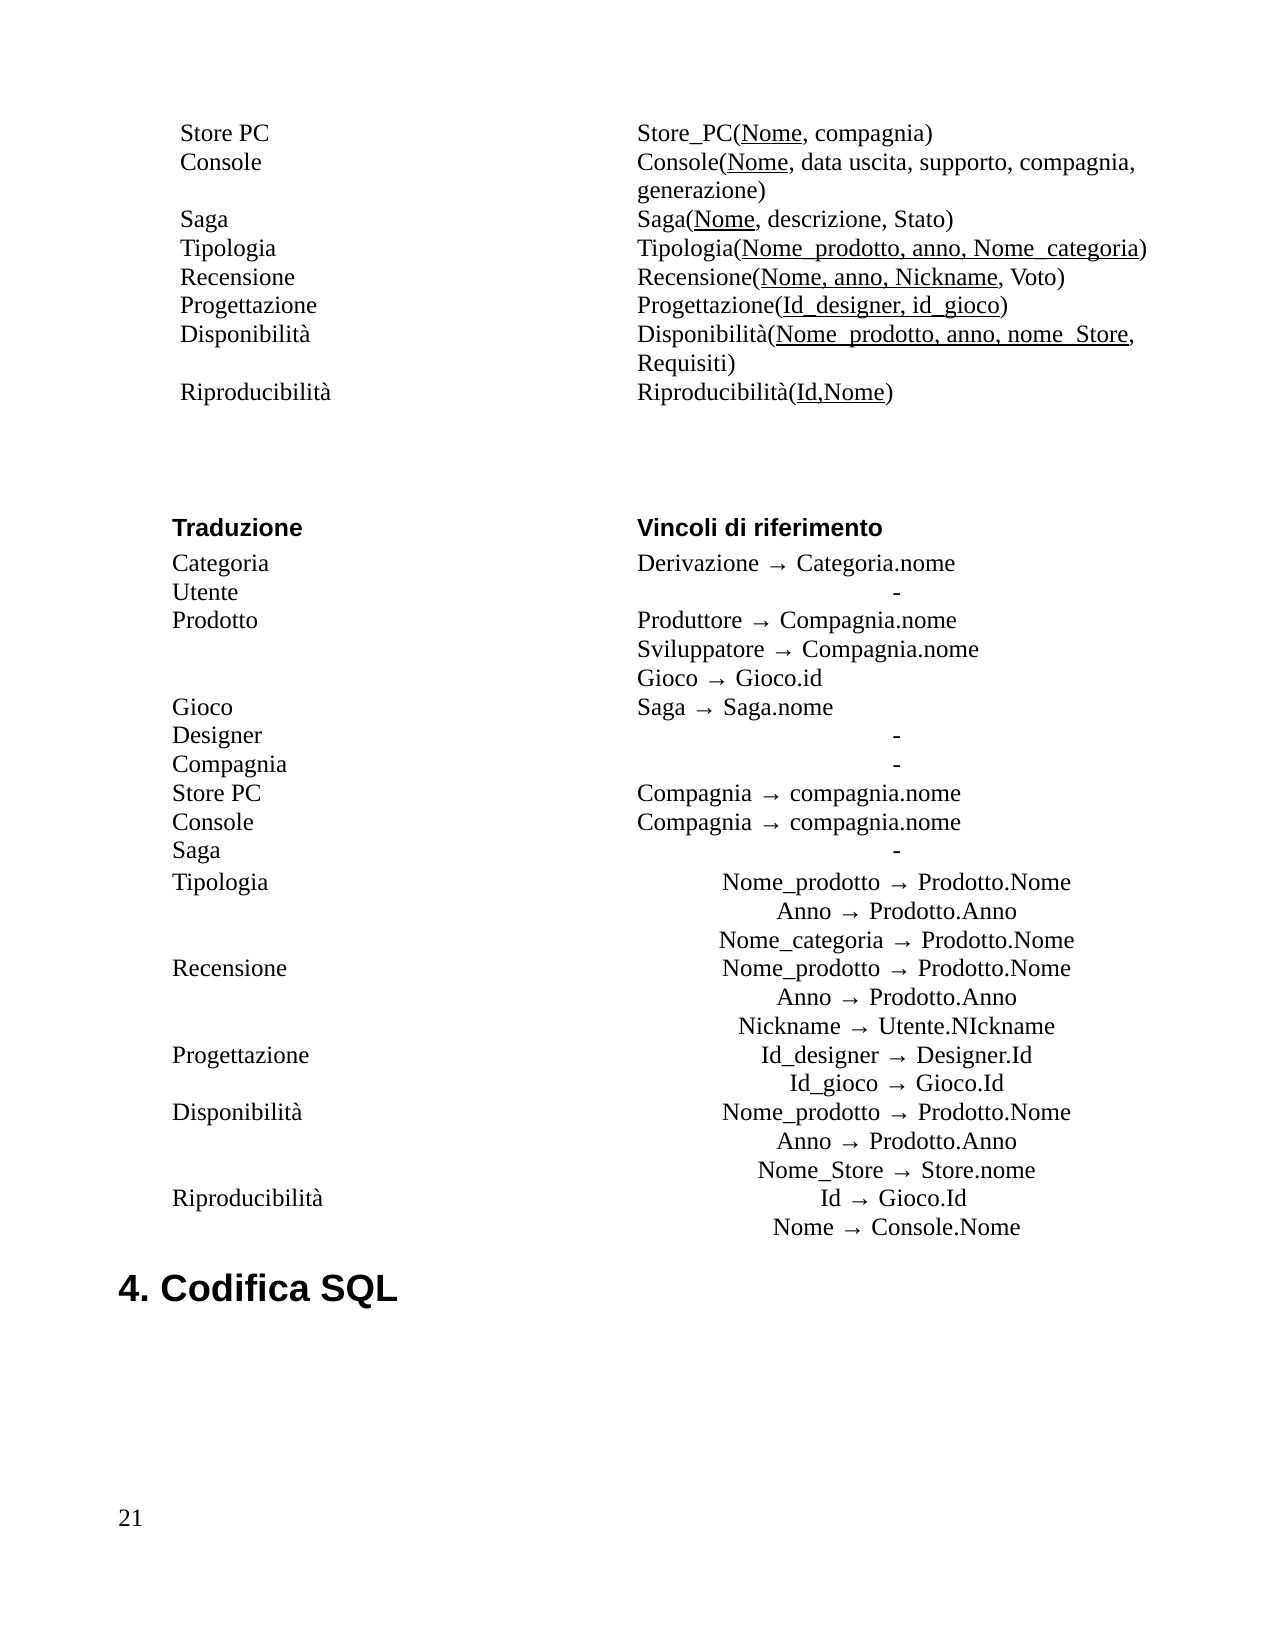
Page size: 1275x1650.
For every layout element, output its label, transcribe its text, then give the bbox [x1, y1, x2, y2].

table_cell Nome_prodotto → Prodotto.Nome Anno → Prodotto.Anno Nome_Store → Store.nome [637, 1097, 1156, 1183]
table_cell Prodotto [172, 606, 637, 692]
table_cell Saga [180, 204, 637, 233]
table_cell Recensione [172, 954, 637, 1040]
table_header Vincoli di riferimento [637, 501, 1156, 548]
table_cell Recensione [180, 262, 637, 291]
table_cell - [637, 577, 1156, 606]
table_cell Progettazione [180, 291, 637, 319]
table_cell Store PC [180, 118, 637, 147]
table_cell Riproducibilità [180, 377, 637, 406]
table_cell Compagnia → compagnia.nome [637, 778, 1156, 807]
table_cell Derivazione → Categoria.nome [637, 548, 1156, 577]
table_cell Produttore → Compagnia.nome Sviluppatore → Compagnia.nome Gioco → Gioco.id [637, 606, 1156, 692]
table_cell Tipologia(Nome_prodotto, anno, Nome_categoria) [637, 233, 1156, 262]
table_cell Console [172, 807, 637, 836]
table_cell Riproducibilità(Id,Nome) [637, 377, 1156, 406]
table_cell Saga → Saga.nome [637, 692, 1156, 721]
table_cell Nome_prodotto → Prodotto.Nome Anno → Prodotto.Anno Nome_categoria → Prodotto.Nome [637, 867, 1156, 953]
table_cell Gioco [172, 692, 637, 721]
table_cell Id → Gioco.Id Nome → Console.Nome [637, 1184, 1156, 1241]
table_cell Saga(Nome, descrizione, Stato) [637, 204, 1156, 233]
table_cell Designer [172, 721, 637, 749]
table_cell Console(Nome, data uscita, supporto, compagnia, generazione) [637, 147, 1156, 204]
table_cell Utente [172, 577, 637, 606]
table_cell Progettazione(Id_designer, id_gioco) [637, 291, 1156, 319]
table_cell Disponibilità [180, 319, 637, 377]
table_header Traduzione [172, 501, 637, 548]
table_cell Tipologia [172, 867, 637, 953]
table_cell Categoria [172, 548, 637, 577]
table_cell Store_PC(Nome, compagnia) [637, 118, 1156, 147]
table_cell Disponibilità(Nome_prodotto, anno, nome_Store, Requisiti) [637, 319, 1156, 377]
table_cell Compagnia → compagnia.nome [637, 807, 1156, 836]
table_cell Id_designer → Designer.Id Id_gioco → Gioco.Id [637, 1040, 1156, 1097]
table_cell Console [180, 147, 637, 204]
subtitle 4. Codifica SQL [118, 1266, 1157, 1309]
table_cell Store PC [172, 778, 637, 807]
table_cell Recensione(Nome, anno, Nickname, Voto) [637, 262, 1156, 291]
table_cell - [637, 749, 1156, 778]
table_cell - [637, 721, 1156, 749]
table_cell - [637, 836, 1156, 867]
table_cell Saga [172, 836, 637, 867]
table_cell Nome_prodotto → Prodotto.Nome Anno → Prodotto.Anno Nickname → Utente.NIckname [637, 954, 1156, 1040]
table_cell Compagnia [172, 749, 637, 778]
table_cell Riproducibilità [172, 1184, 637, 1241]
table_cell Tipologia [180, 233, 637, 262]
table_cell Progettazione [172, 1040, 637, 1097]
table_cell Disponibilità [172, 1097, 637, 1183]
